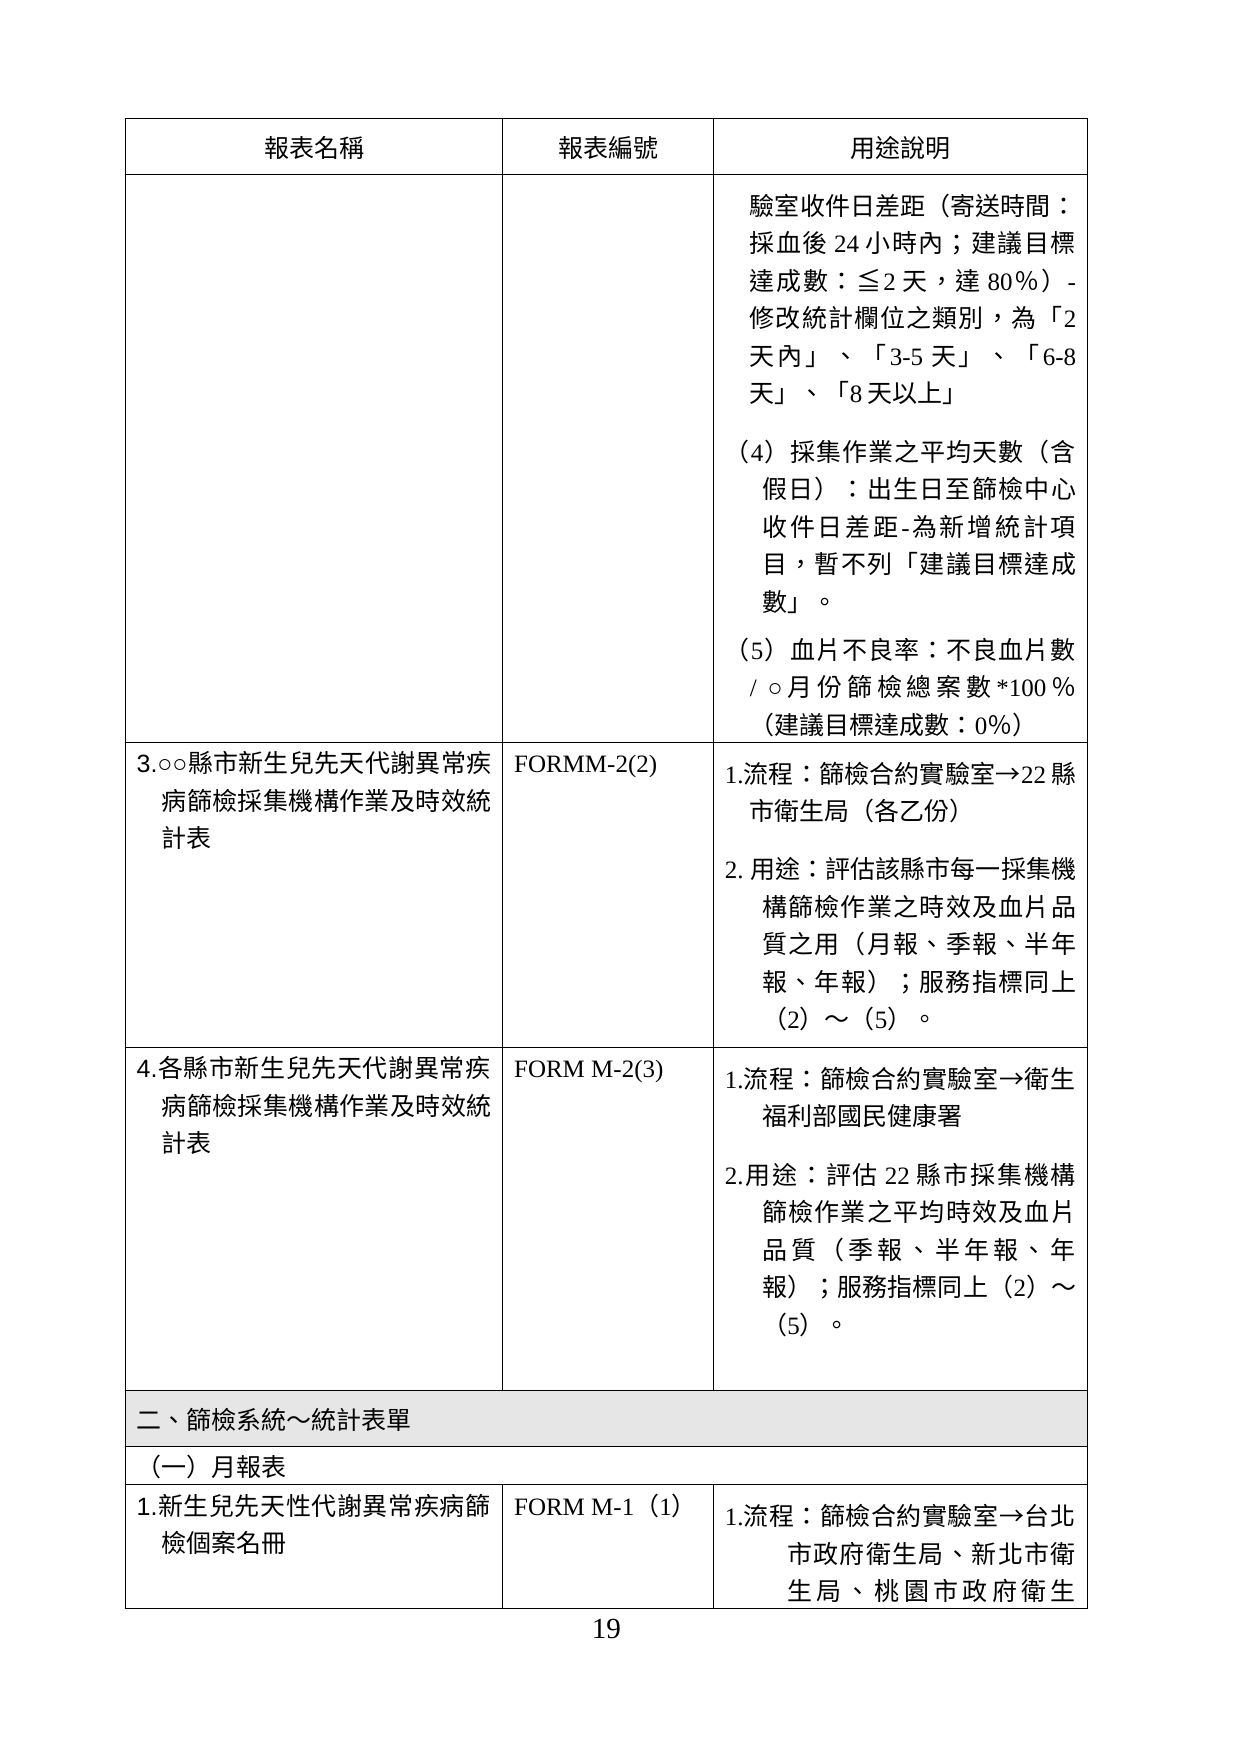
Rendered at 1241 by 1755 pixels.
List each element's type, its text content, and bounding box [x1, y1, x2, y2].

table_cell 1.新生兒先天性代謝異常疾病篩檢個案名冊 [126, 1485, 502, 1608]
table_cell FORM M-2(3) [503, 1048, 713, 1389]
table_header 用途說明 [714, 119, 1087, 174]
table_cell 1.流程：篩檢合約實驗室→衛生福利部國民健康署 2.用途：評估22縣市採集機構篩檢作業之平均時效及血片品質（季報、半年報、年報）；服務指標同上（2）～（5）。 [714, 1048, 1087, 1389]
table_cell [503, 175, 713, 742]
table_cell 1.流程：篩檢合約實驗室→22縣市衛生局（各乙份） 2. 用途：評估該縣市每一採集機構篩檢作業之時效及血片品質之用（月報、季報、半年報、年報）；服務指標同上（2）～（5）。 [714, 743, 1087, 1047]
table_cell 1.流程：篩檢合約實驗室→台北市政府衛生局、新北市衛生局、桃園市政府衛生 [714, 1485, 1087, 1608]
table_cell （一）月報表 [126, 1447, 1087, 1484]
table_cell [126, 175, 502, 742]
table_cell 二、篩檢系統～統計表單 [126, 1391, 1087, 1446]
table_cell 驗室收件日差距（寄送時間：採血後24小時內；建議目標達成數：≦2天，達80％）-修改統計欄位之類別，為「2天內」、「3-5天」、「6-8天」、「8天以上」 （4）採集作業之平均天數（含假日）：出生日至篩檢中心收件日差距-為新增統計項目，暫不列「建議目標達成數」。 （5）血片不良率：不良血片數 / ○月份篩檢總案數*100％（建議目標達成數：0％） [714, 175, 1087, 742]
table_cell FORM M-1（1） [503, 1485, 713, 1608]
table_header 報表名稱 [126, 119, 502, 174]
table_cell FORMM-2(2) [503, 743, 713, 1047]
table_header 報表編號 [503, 119, 713, 174]
table_cell 4.各縣市新生兒先天代謝異常疾病篩檢採集機構作業及時效統計表 [126, 1048, 502, 1389]
table_cell 3.○○縣市新生兒先天代謝異常疾病篩檢採集機構作業及時效統計表 [126, 743, 502, 1047]
